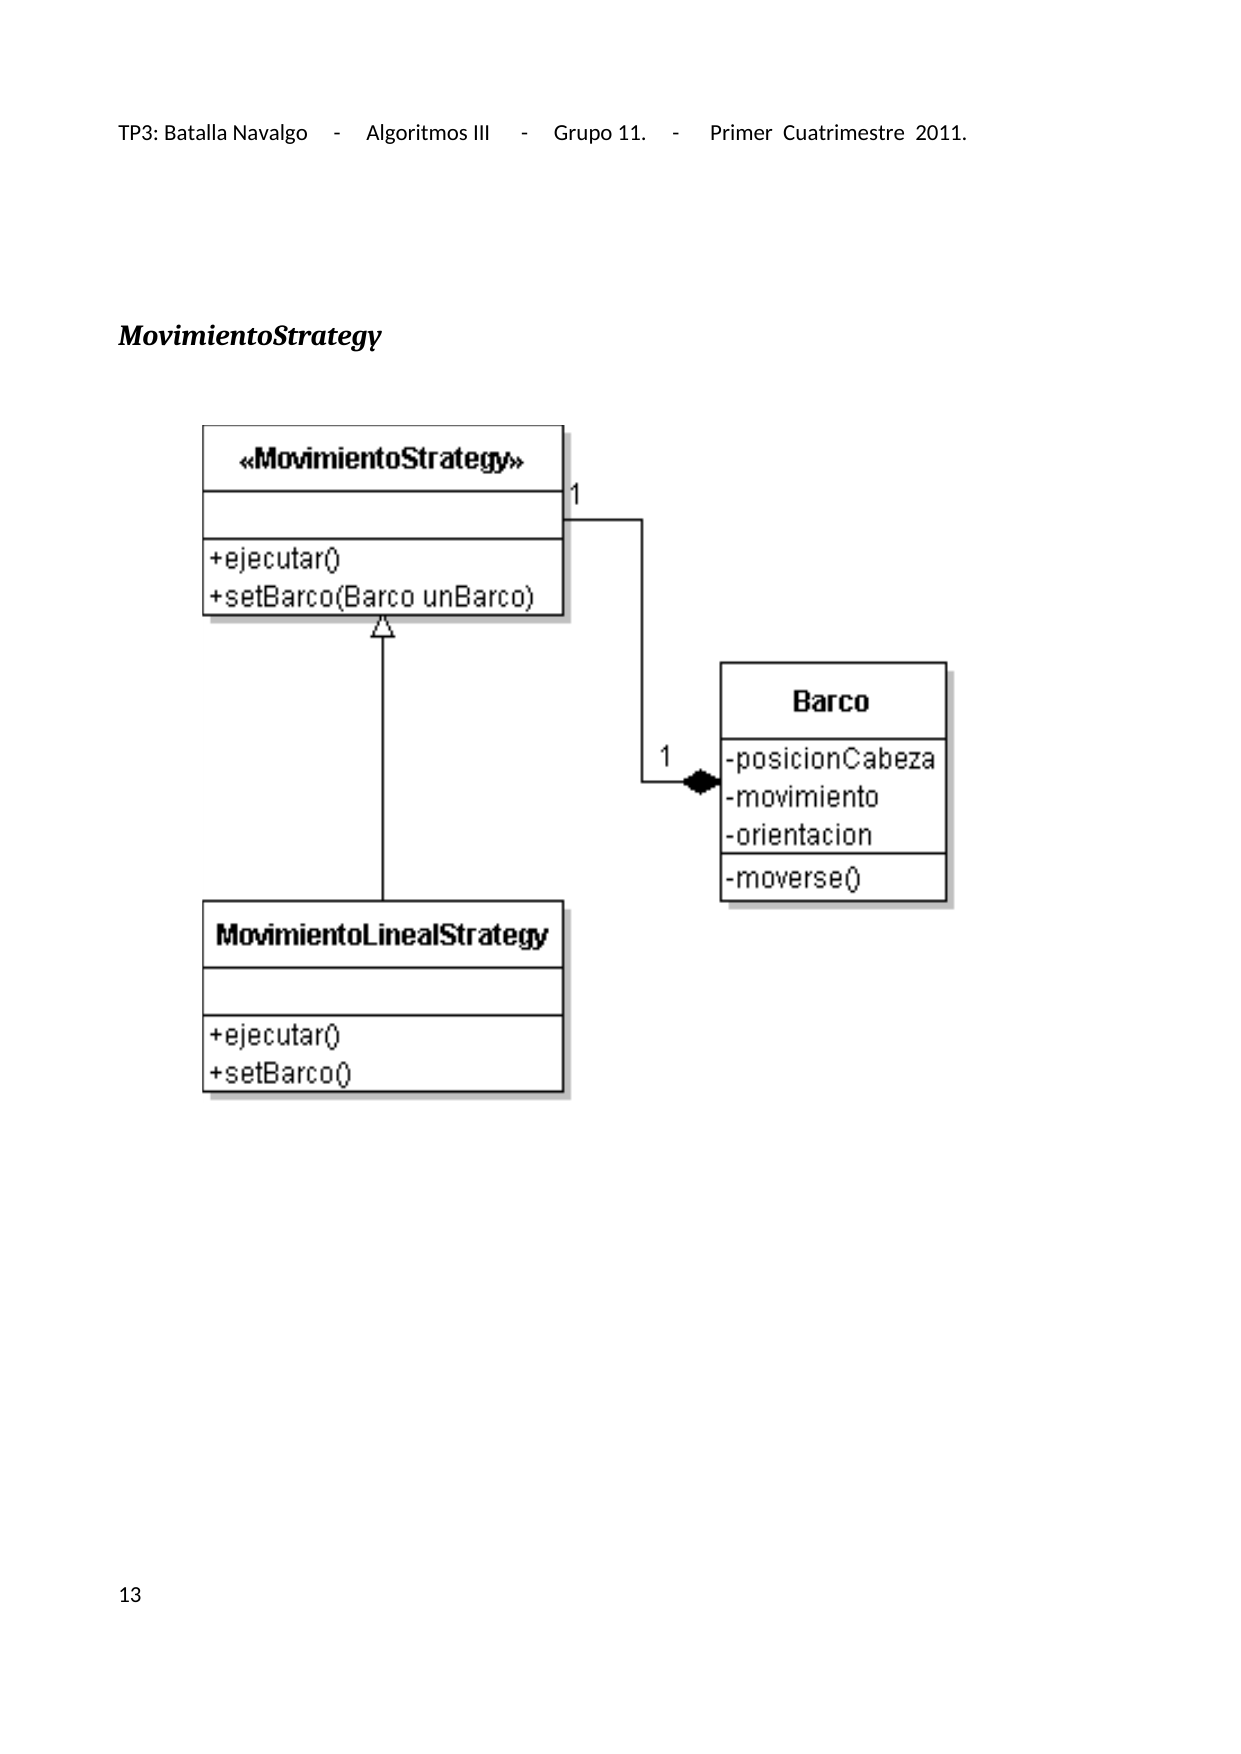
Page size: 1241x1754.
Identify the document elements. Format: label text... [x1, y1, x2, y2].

text MovimientoStrategy [118, 319, 1122, 353]
picture [202, 425, 957, 1103]
